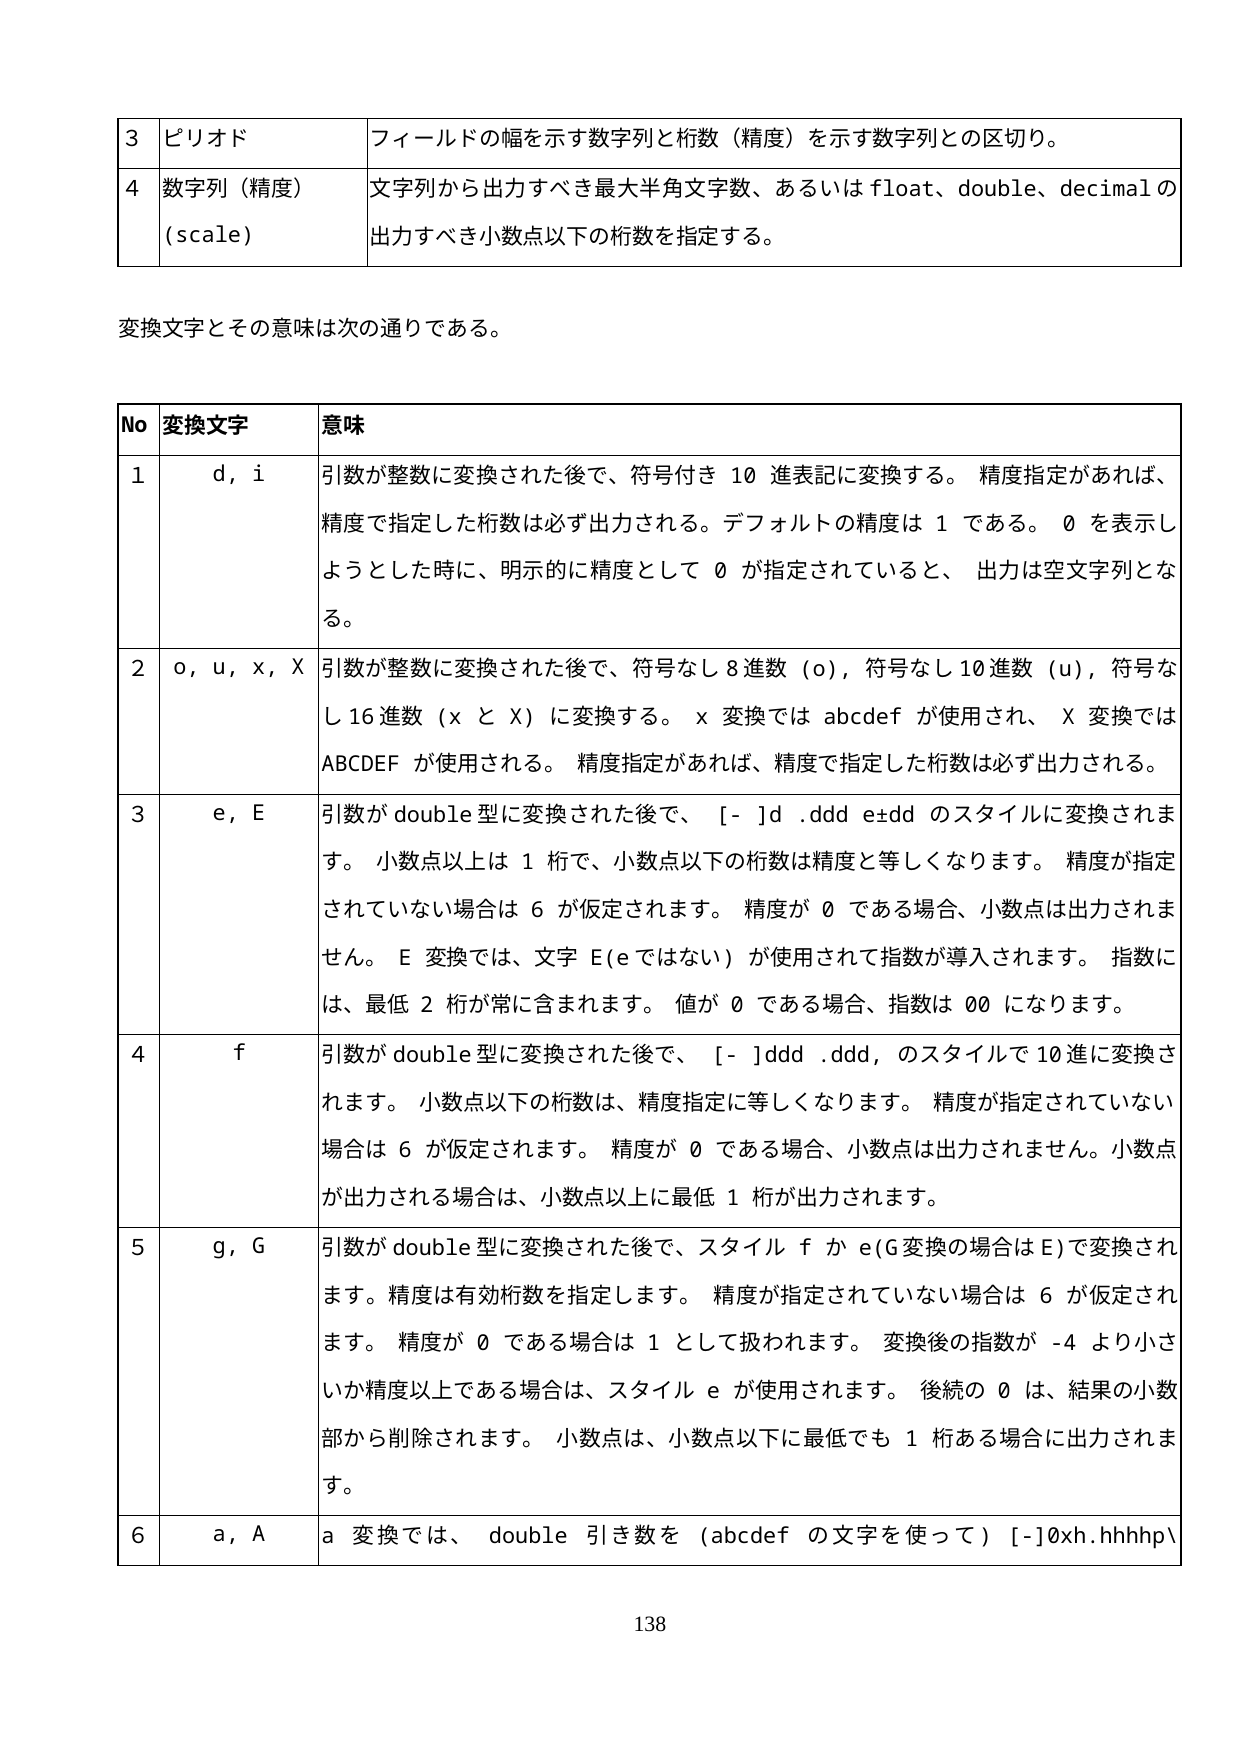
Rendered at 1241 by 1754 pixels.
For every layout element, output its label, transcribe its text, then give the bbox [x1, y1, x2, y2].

table_cell 引数が整数に変換された後で、符号付き 10 進表記に変換する。 精度指定があれば、精度で指定した桁数は必ず出力される。デフォルトの精度は 1 である。 0 を表示しようとした時に、明示的に精度として 0 が指定されていると、 出力は空文字列となる。 [319, 456, 1180, 648]
text 変換文字とその意味は次の通りである。 [118, 311, 1181, 342]
table_cell d, i [160, 456, 318, 648]
table_cell e, E [160, 795, 318, 1034]
table_header 変換文字 [160, 405, 318, 455]
table_cell 文字列から出力すべき最大半角文字数、あるいはfloat、double、decimalの出力すべき小数点以下の桁数を指定する。 [368, 169, 1180, 266]
table_cell ピリオド [160, 119, 367, 168]
table_cell ３ [119, 795, 159, 1034]
table_cell フィールドの幅を示す数字列と桁数（精度）を示す数字列との区切り。 [368, 119, 1180, 168]
table_cell ２ [119, 649, 159, 794]
table_cell o, u, x, X [160, 649, 318, 794]
table_cell a 変換では、 double 引き数を (abcdef の文字を使って) [-]0xh.hhhhp\ [319, 1516, 1180, 1565]
table_cell 引数がdouble型に変換された後で、 [- ]d .ddd e±dd のスタイルに変換されます。 小数点以上は 1 桁で、小数点以下の桁数は精度と等しくなります。 精度が指定されていない場合は 6 が仮定されます。 精度が 0 である場合、小数点は出力されません。 E 変換では、文字 E(eではない) が使用されて指数が導入されます。 指数には、最低 2 桁が常に含まれます。 値が 0 である場合、指数は 00 になります。 [319, 795, 1180, 1034]
table_header 意味 [319, 405, 1180, 455]
table_cell 引数がdouble型に変換された後で、スタイル f か e(G変換の場合はE)で変換されます。精度は有効桁数を指定します。 精度が指定されていない場合は 6 が仮定されます。 精度が 0 である場合は 1 として扱われます。 変換後の指数が -4 より小さいか精度以上である場合は、スタイル e が使用されます。 後続の 0 は、結果の小数部から削除されます。 小数点は、小数点以下に最低でも 1 桁ある場合に出力されます。 [319, 1228, 1180, 1515]
table_cell ３ [119, 119, 159, 168]
table_cell ４ [119, 169, 159, 266]
table_cell １ [119, 456, 159, 648]
table_cell a, A [160, 1516, 318, 1565]
table_header No [119, 405, 159, 455]
table_cell f [160, 1035, 318, 1227]
table_cell ６ [119, 1516, 159, 1565]
table_cell ４ [119, 1035, 159, 1227]
table_cell g, G [160, 1228, 318, 1515]
table_cell 数字列（精度） (scale) [160, 169, 367, 266]
table_cell 引数が整数に変換された後で、符号なし8進数 (o), 符号なし10進数 (u), 符号なし16進数 (x と X) に変換する。 x 変換では abcdef が使用され、 X 変換では ABCDEF が使用される。 精度指定があれば、精度で指定した桁数は必ず出力される。 [319, 649, 1180, 794]
table_cell 引数がdouble型に変換された後で、 [- ]ddd .ddd, のスタイルで10進に変換されます。 小数点以下の桁数は、精度指定に等しくなります。 精度が指定されていない場合は 6 が仮定されます。 精度が 0 である場合、小数点は出力されません。小数点が出力される場合は、小数点以上に最低 1 桁が出力されます。 [319, 1035, 1180, 1227]
table_cell ５ [119, 1228, 159, 1515]
